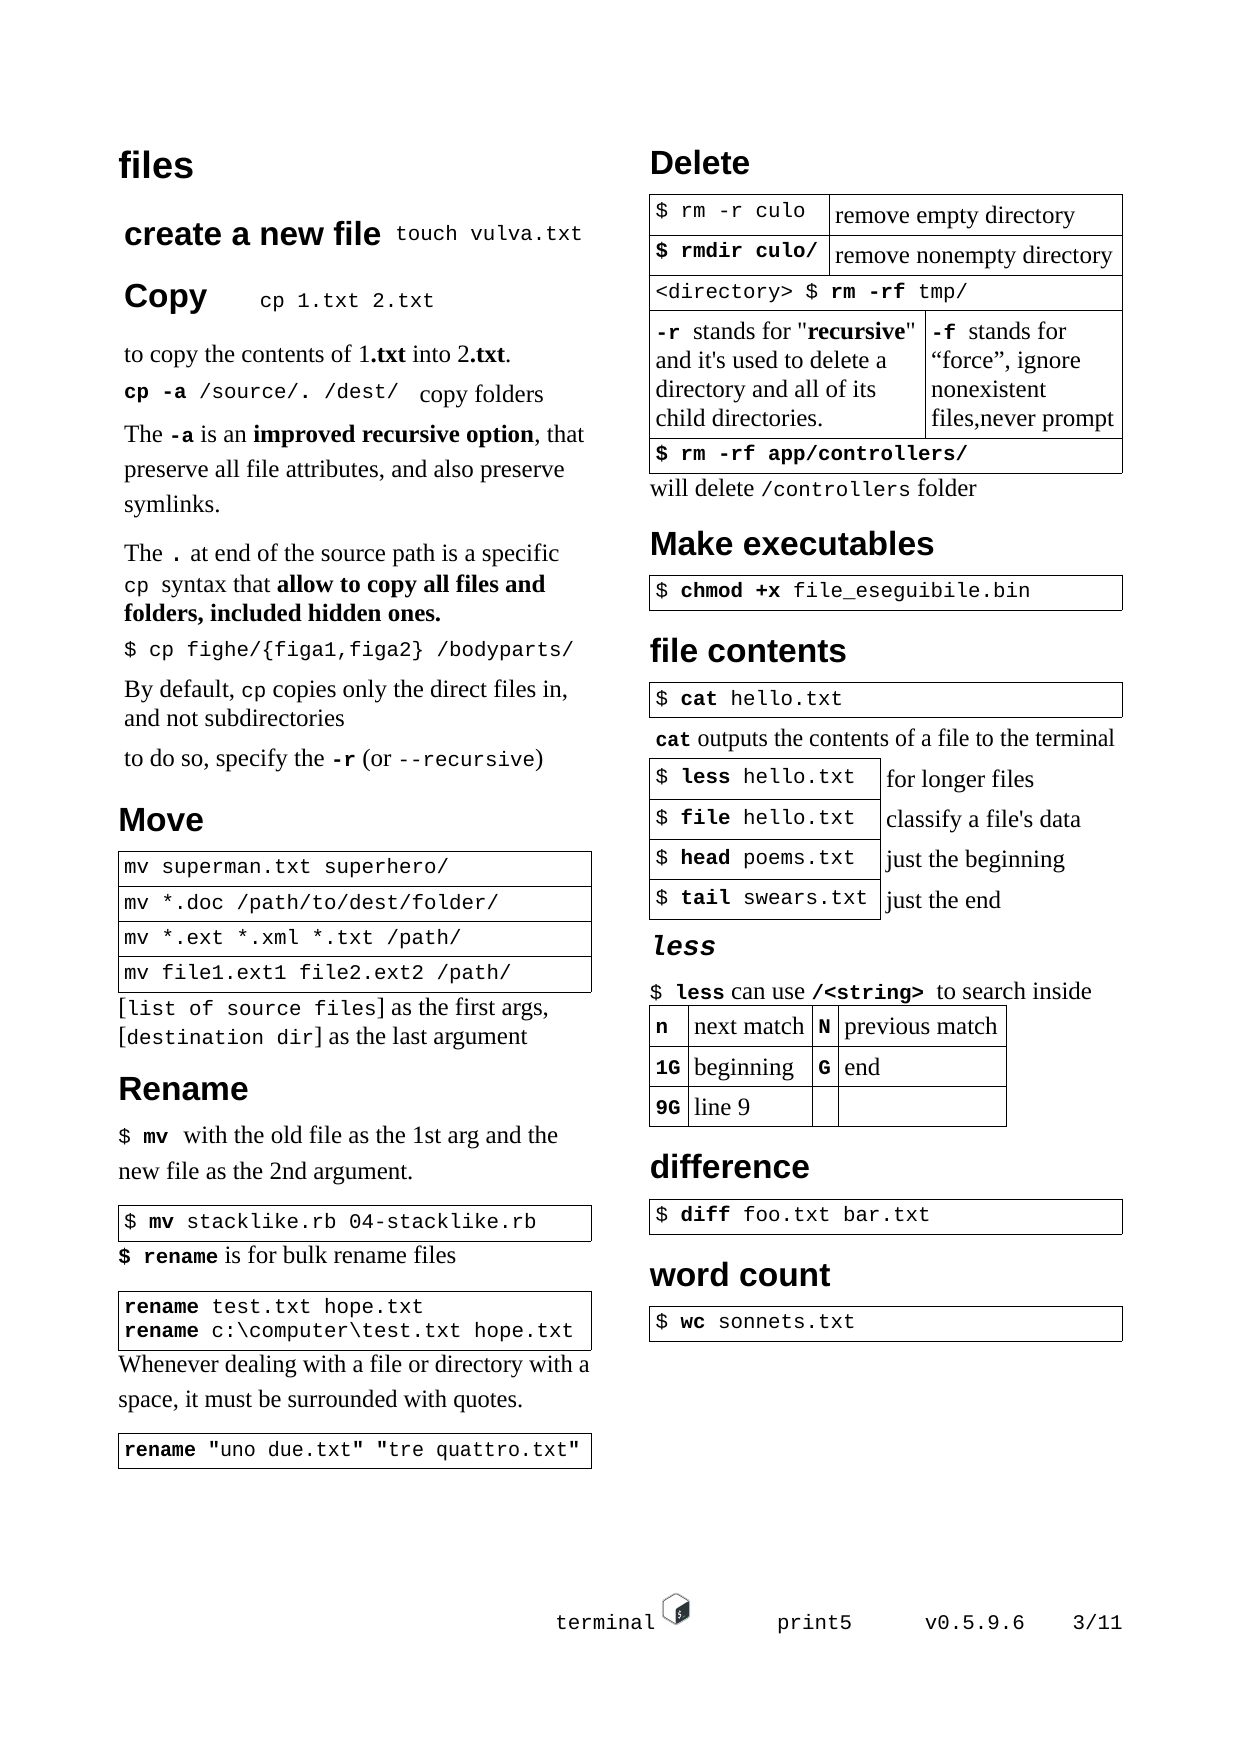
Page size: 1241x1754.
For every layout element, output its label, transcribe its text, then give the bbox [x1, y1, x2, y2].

table_header rename test.txt hope.txt rename c:\computer\test.txt hope.txt [119, 1292, 591, 1349]
table_cell 1G [650, 1047, 688, 1086]
table_header $ diff foo.txt bar.txt [650, 1200, 1122, 1234]
table_cell $ head poems.txt [650, 840, 880, 879]
table_cell just the end [881, 879, 1122, 919]
table_cell $ less hello.txt [650, 759, 880, 798]
table_cell G [813, 1047, 838, 1086]
table_cell mv *.ext *.xml *.txt /path/ [119, 922, 591, 956]
table_cell copy folders [414, 373, 591, 413]
subtitle Make executables [649, 523, 1122, 562]
table_cell [839, 1087, 1006, 1126]
picture [655, 1588, 697, 1630]
table_header remove empty directory [830, 195, 1122, 234]
table_header create a new file [118, 199, 389, 271]
table_cell $ file hello.txt [650, 800, 880, 839]
table_header -r stands for "recursive" and it's used to delete a directory and all of its child directories. [650, 311, 925, 438]
table_cell <directory> $ rm -rf tmp/ [650, 276, 1122, 310]
table_header $ chmod +x file_eseguibile.bin [650, 576, 1122, 610]
text will delete /controllers folder [649, 474, 1122, 502]
text Whenever dealing with a file or directory with a space, it must be surrounded with quotes. [118, 1351, 591, 1413]
subtitle word count [649, 1254, 1122, 1293]
subtitle difference [649, 1147, 1122, 1186]
subtitle Rename [118, 1068, 591, 1107]
table_cell beginning [689, 1047, 812, 1086]
text $ less can use /<string> to search inside [649, 976, 1122, 1005]
table_cell cp -a /source/. /dest/ [118, 373, 413, 413]
text $ rename is for bulk rename files [118, 1242, 591, 1270]
table_cell cp 1.txt 2.txt [254, 271, 591, 333]
table_cell 9G [650, 1087, 688, 1126]
table_cell to copy the contents of 1.txt into 2.txt. [118, 333, 591, 373]
table_cell $ tail swears.txt [650, 880, 880, 919]
table_cell By default, cp copies only the direct files in, and not subdirectories [118, 668, 591, 738]
table_cell remove nonempty directory [830, 236, 1122, 275]
text $ mv with the old file as the 1st arg and the new file as the 2nd argument. [118, 1120, 591, 1185]
table_header $ rm -r culo [650, 195, 829, 234]
subtitle files [118, 143, 591, 187]
subtitle Move [118, 799, 591, 838]
table_cell end [839, 1047, 1006, 1086]
table_cell Copy [118, 271, 254, 333]
table_header previous match [839, 1006, 1006, 1046]
table_cell for longer files [881, 758, 1122, 798]
table_header $ cat hello.txt [650, 683, 1122, 717]
table_header n [650, 1006, 688, 1046]
table_header touch vulva.txt [390, 199, 591, 271]
table_header mv superman.txt superhero/ [119, 852, 591, 886]
table_cell mv *.doc /path/to/dest/folder/ [119, 887, 591, 921]
table_cell The -a is an improved recursive option, that preserve all file attributes, and also preserve symlinks. The . at end of the source path is a specific cp syntax that allow to copy all files and folders, included hidden ones. [118, 413, 591, 633]
table_cell mv file1.ext1 file2.ext2 /path/ [119, 957, 591, 992]
table_cell classify a file's data [881, 799, 1122, 839]
subtitle Delete [649, 143, 1122, 182]
table_cell cat outputs the contents of a file to the terminal [650, 718, 1122, 758]
subtitle file contents [649, 631, 1122, 669]
table_header N [813, 1006, 838, 1046]
table_header $ mv stacklike.rb 04-stacklike.rb [119, 1206, 591, 1241]
table_cell to do so, specify the -r (or --recursive) [118, 738, 591, 779]
table_cell [813, 1087, 838, 1126]
table_header next match [689, 1006, 812, 1046]
table_cell $ cp fighe/{figa1,figa2} /bodyparts/ [118, 633, 591, 668]
table_header -f stands for “force”, ignore nonexistent files,never prompt [926, 311, 1122, 438]
text [list of source files] as the first args, [destination dir] as the last argument [118, 993, 591, 1051]
table_cell line 9 [689, 1087, 812, 1126]
table_cell $ rm -rf app/controllers/ [650, 439, 1122, 473]
table_header rename "uno due.txt" "tre quattro.txt" [119, 1434, 591, 1468]
table_cell $ rmdir culo/ [650, 236, 829, 275]
table_cell just the beginning [881, 839, 1122, 879]
table_header $ wc sonnets.txt [650, 1307, 1122, 1341]
subtitle less [649, 932, 1122, 963]
